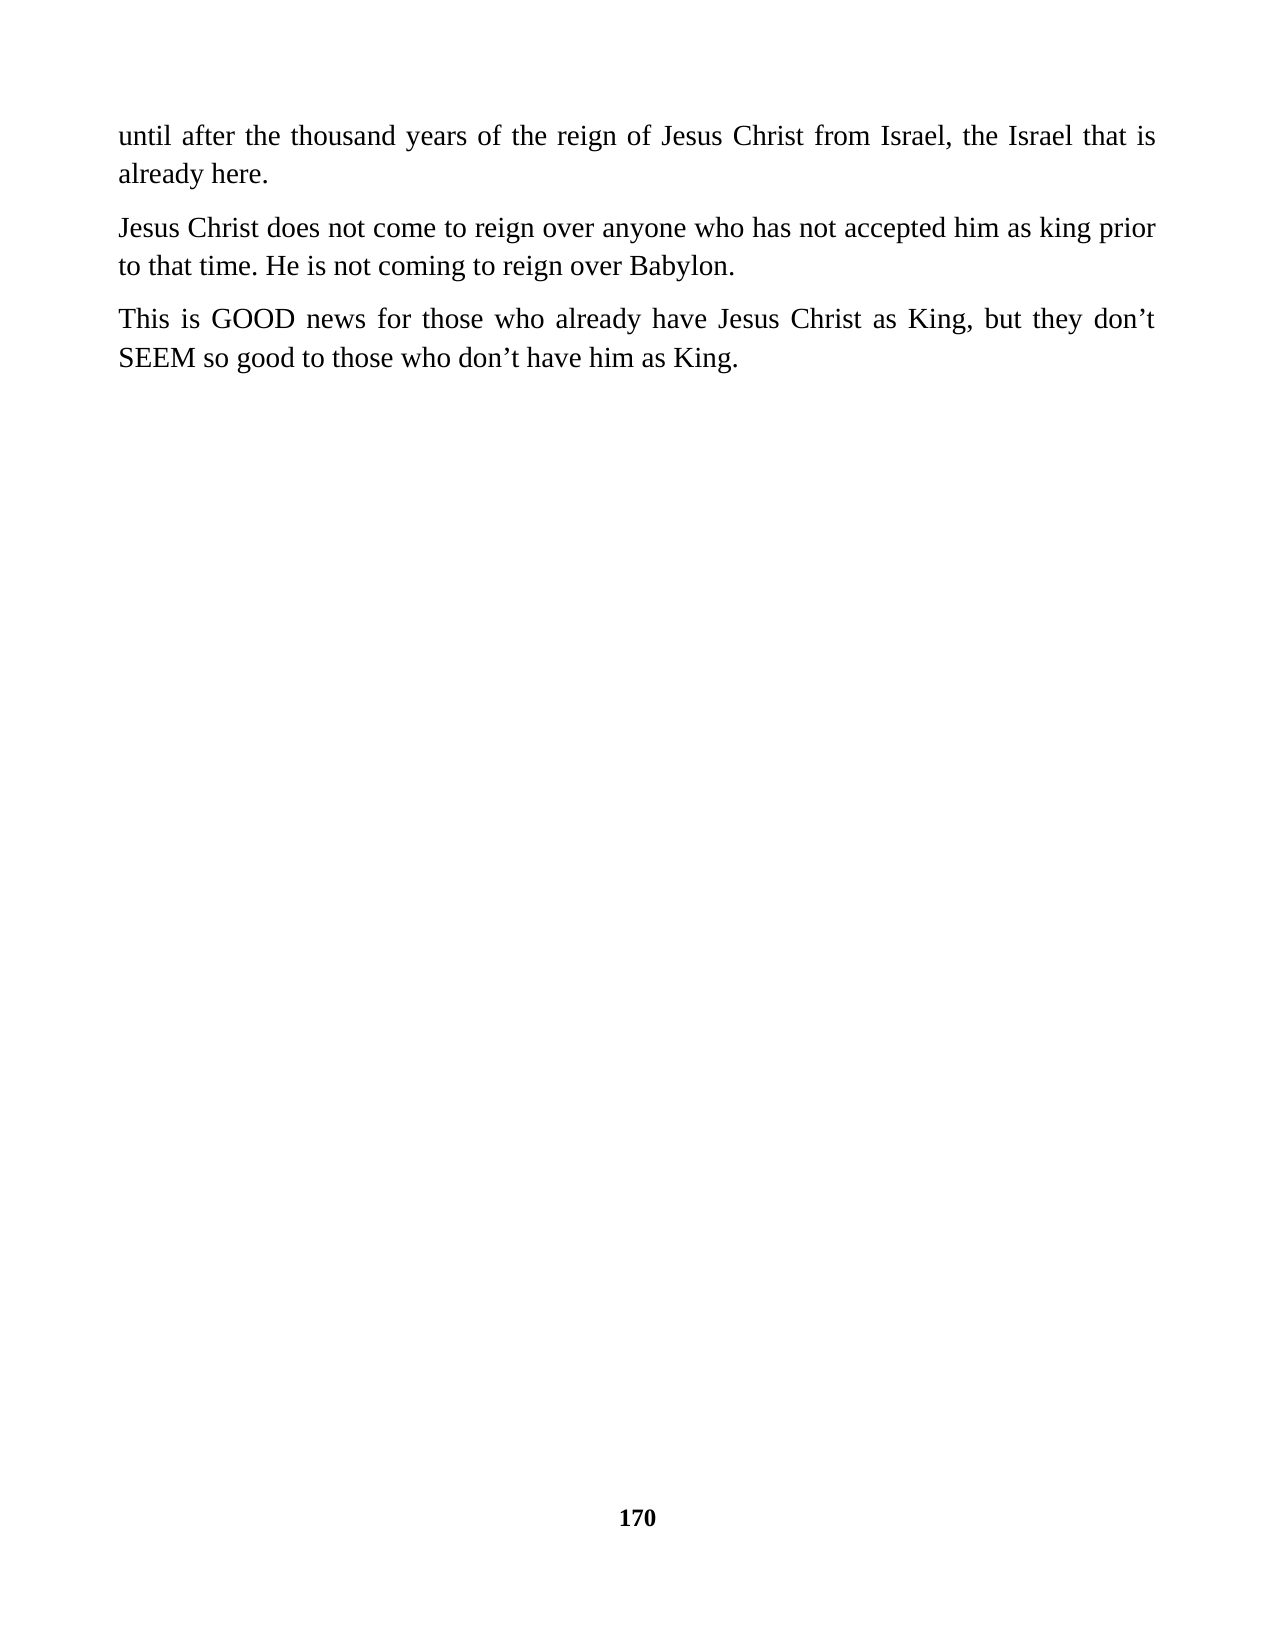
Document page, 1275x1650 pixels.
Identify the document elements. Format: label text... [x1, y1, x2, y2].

text until after the thousand years of the reign of Jesus Christ from Israel, the Israel that is already here. [118, 118, 1157, 190]
text This is GOOD news for those who already have Jesus Christ as King, but they don’t SEEM so good to those who don’t have him as King. [118, 301, 1157, 373]
text Jesus Christ does not come to reign over anyone who has not accepted him as king prior to that time. He is not coming to reign over Babylon. [118, 210, 1157, 282]
